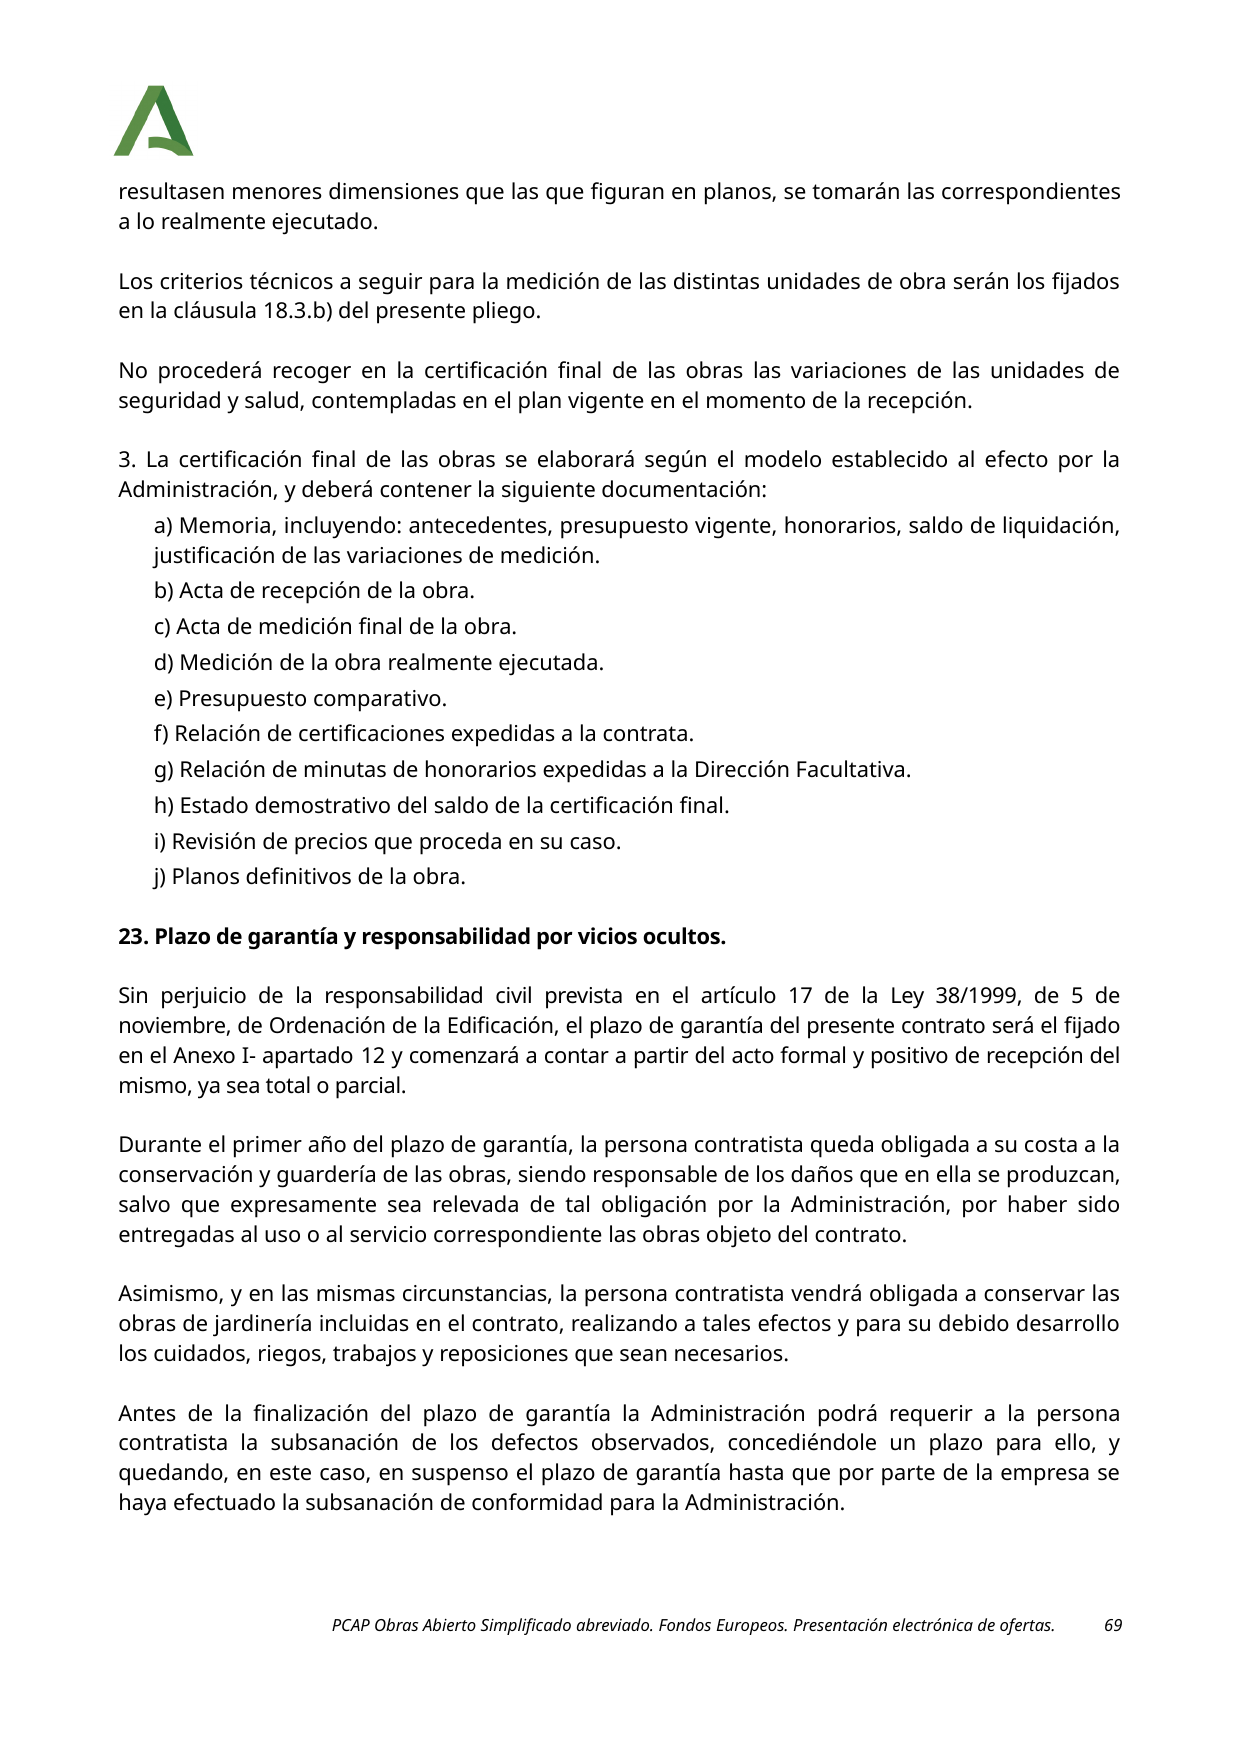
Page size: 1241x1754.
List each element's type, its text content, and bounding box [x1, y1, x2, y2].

text resultasen menores dimensiones que las que figuran en planos, se tomarán las correspondientes a lo realmente ejecutado. [118, 176, 1122, 236]
text f) Relación de certificaciones expedidas a la contrata. [153, 718, 1122, 748]
text Durante el primer año del plazo de garantía, la persona contratista queda obligada a su costa a la conservación y guardería de las obras, siendo responsable de los daños que en ella se produzcan, salvo que expresamente sea relevada de tal obligación por la Administración, por haber sido entregadas al uso o al servicio correspondiente las obras objeto del contrato. [118, 1129, 1122, 1249]
text c) Acta de medición final de la obra. [153, 611, 1122, 641]
subtitle 23. Plazo de garantía y responsabilidad por vicios ocultos. [118, 921, 1122, 951]
text Asimismo, y en las mismas circunstancias, la persona contratista vendrá obligada a conservar las obras de jardinería incluidas en el contrato, realizando a tales efectos y para su debido desarrollo los cuidados, riegos, trabajos y reposiciones que sean necesarios. [118, 1278, 1122, 1368]
text e) Presupuesto comparativo. [153, 683, 1122, 712]
text j) Planos definitivos de la obra. [153, 861, 1122, 891]
text Los criterios técnicos a seguir para la medición de las distintas unidades de obra serán los fijados en la cláusula 18.3.b) del presente pliego. [118, 266, 1122, 325]
text No procederá recoger en la certificación final de las obras las variaciones de las unidades de seguridad y salud, contempladas en el plan vigente en el momento de la recepción. [118, 355, 1122, 415]
text g) Relación de minutas de honorarios expedidas a la Dirección Facultativa. [153, 754, 1122, 784]
text 3. La certificación final de las obras se elaborará según el modelo establecido al efecto por la Administración, y deberá contener la siguiente documentación: [118, 444, 1122, 504]
text Antes de la finalización del plazo de garantía la Administración podrá requerir a la persona contratista la subsanación de los defectos observados, concediéndole un plazo para ello, y quedando, en este caso, en suspenso el plazo de garantía hasta que por parte de la empresa se haya efectuado la subsanación de conformidad para la Administración. [118, 1398, 1122, 1517]
text d) Medición de la obra realmente ejecutada. [153, 647, 1122, 677]
text h) Estado demostrativo del saldo de la certificación final. [153, 790, 1122, 820]
text b) Acta de recepción de la obra. [153, 576, 1122, 605]
text a) Memoria, incluyendo: antecedentes, presupuesto vigente, honorarios, saldo de liquidación, justificación de las variaciones de medición. [153, 510, 1122, 569]
picture [109, 81, 198, 160]
text i) Revisión de precios que proceda en su caso. [153, 826, 1122, 855]
text Sin perjuicio de la responsabilidad civil prevista en el artículo 17 de la Ley 38/1999, de 5 de noviembre, de Ordenación de la Edificación, el plazo de garantía del presente contrato será el fijado en el Anexo I- apartado 12 y comenzará a contar a partir del acto formal y positivo de recepción del mismo, ya sea total o parcial. [118, 981, 1122, 1100]
